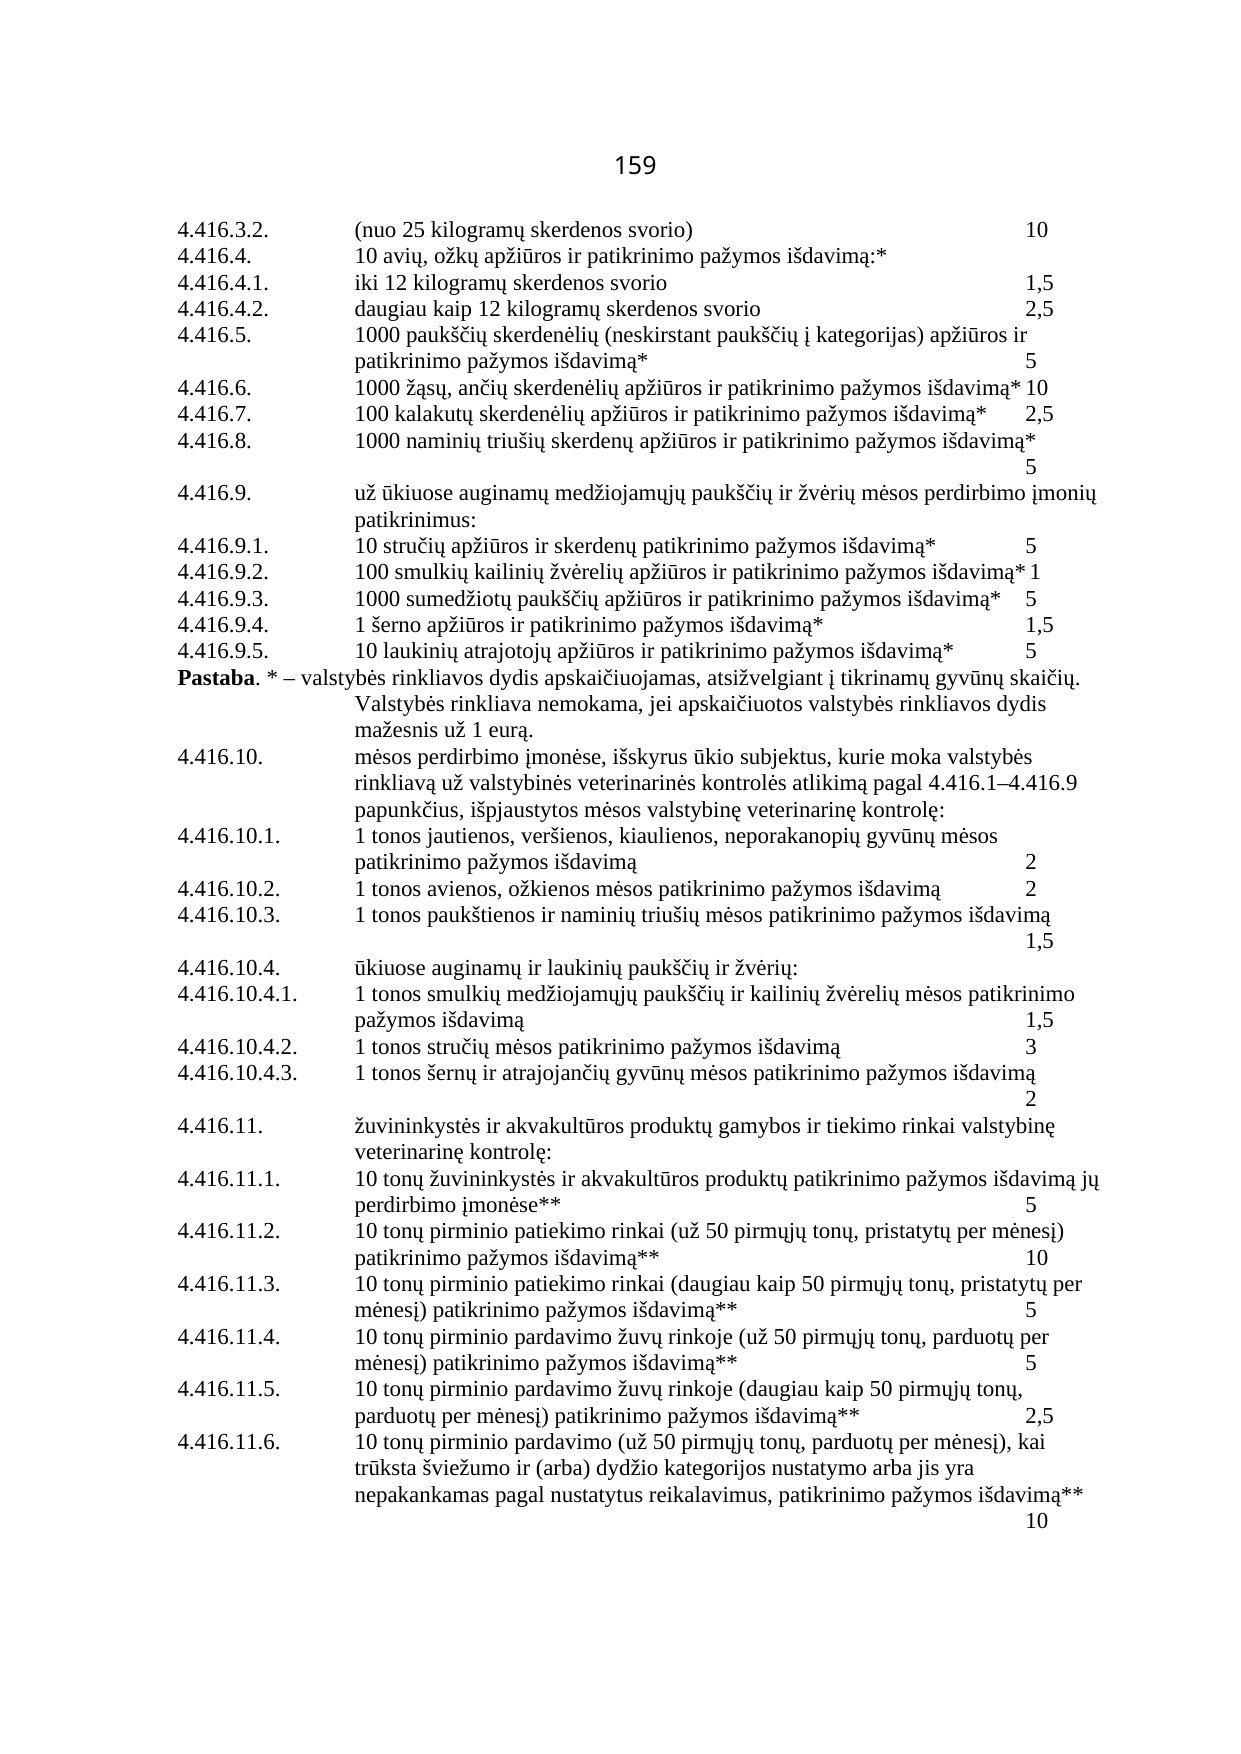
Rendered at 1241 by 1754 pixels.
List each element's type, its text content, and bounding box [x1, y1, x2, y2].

text 4.416.10.2. 1 tonos avienos, ožkienos mėsos patikrinimo pažymos išdavimą 2 [177, 875, 1107, 901]
text 4.416.8. 1000 naminių triušių skerdenų apžiūros ir patikrinimo pažymos išdavimą* 5 [177, 427, 1107, 479]
text 4.416.10.3. 1 tonos paukštienos ir naminių triušių mėsos patikrinimo pažymos išdavimą 1,5 [177, 901, 1107, 954]
text 4.416.4.1. iki 12 kilogramų skerdenos svorio 1,5 [177, 268, 1107, 295]
text 4.416.11.3. 10 tonų pirminio patiekimo rinkai (daugiau kaip 50 pirmųjų tonų, pristatytų per mėnesį) patikrinimo pažymos išdavimą** 5 [177, 1270, 1107, 1323]
text 4.416.9.2. 100 smulkių kailinių žvėrelių apžiūros ir patikrinimo pažymos išdavimą* 1 [177, 558, 1107, 585]
text 4.416.9.3. 1000 sumedžiotų paukščių apžiūros ir patikrinimo pažymos išdavimą* 5 [177, 585, 1107, 611]
text 4.416.11.4. 10 tonų pirminio pardavimo žuvų rinkoje (už 50 pirmųjų tonų, parduotų per mėnesį) patikrinimo pažymos išdavimą** 5 [177, 1323, 1107, 1375]
text 4.416.10.1. 1 tonos jautienos, veršienos, kiaulienos, neporakanopių gyvūnų mėsos patikrinimo pažymos išdavimą 2 [177, 822, 1107, 875]
text 4.416.4.2. daugiau kaip 12 kilogramų skerdenos svorio 2,5 [177, 295, 1107, 321]
text 4.416.9.4. 1 šerno apžiūros ir patikrinimo pažymos išdavimą* 1,5 [177, 611, 1107, 637]
text 4.416.10.4.3. 1 tonos šernų ir atrajojančių gyvūnų mėsos patikrinimo pažymos išdavimą 2 [177, 1059, 1107, 1112]
text 4.416.9. už ūkiuose auginamų medžiojamųjų paukščių ir žvėrių mėsos perdirbimo įmonių patikrinimus: [177, 479, 1107, 532]
text 4.416.11.1. 10 tonų žuvininkystės ir akvakultūros produktų patikrinimo pažymos išdavimą jų perdirbimo įmonėse** 5 [177, 1164, 1107, 1217]
text 4.416.10. mėsos perdirbimo įmonėse, išskyrus ūkio subjektus, kurie moka valstybės rinkliavą už valstybinės veterinarinės kontrolės atlikimą pagal 4.416.1–4.416.9 papunkčius, išpjaustytos mėsos valstybinę veterinarinę kontrolę: [177, 743, 1107, 822]
text 4.416.3.2. (nuo 25 kilogramų skerdenos svorio) 10 [177, 216, 1107, 242]
text 4.416.9.1. 10 stručių apžiūros ir skerdenų patikrinimo pažymos išdavimą* 5 [177, 532, 1107, 558]
text 4.416.10.4. ūkiuose auginamų ir laukinių paukščių ir žvėrių: [177, 954, 1107, 980]
text 4.416.4. 10 avių, ožkų apžiūros ir patikrinimo pažymos išdavimą:* [177, 242, 1107, 268]
text 4.416.10.4.1. 1 tonos smulkių medžiojamųjų paukščių ir kailinių žvėrelių mėsos patikrinimo pažymos išdavimą 1,5 [177, 980, 1107, 1033]
text 4.416.9.5. 10 laukinių atrajotojų apžiūros ir patikrinimo pažymos išdavimą* 5 [177, 637, 1107, 664]
text 4.416.6. 1000 žąsų, ančių skerdenėlių apžiūros ir patikrinimo pažymos išdavimą* 10 [177, 374, 1107, 400]
text Pastaba. * – valstybės rinkliavos dydis apskaičiuojamas, atsižvelgiant į tikrinamų gyvūnų skaičių. Valstybės rinkliava nemokama, jei apskaičiuotos valstybės rinkliavos dydis mažesnis už 1 eurą. [177, 664, 1107, 743]
text 4.416.11.6. 10 tonų pirminio pardavimo (už 50 pirmųjų tonų, parduotų per mėnesį), kai trūksta šviežumo ir (arba) dydžio kategorijos nustatymo arba jis yra nepakankamas pagal nustatytus reikalavimus, patikrinimo pažymos išdavimą** 10 [177, 1428, 1107, 1533]
text 4.416.10.4.2. 1 tonos stručių mėsos patikrinimo pažymos išdavimą 3 [177, 1033, 1107, 1059]
text 4.416.11.5. 10 tonų pirminio pardavimo žuvų rinkoje (daugiau kaip 50 pirmųjų tonų, parduotų per mėnesį) patikrinimo pažymos išdavimą** 2,5 [177, 1375, 1107, 1428]
text 4.416.5. 1000 paukščių skerdenėlių (neskirstant paukščių į kategorijas) apžiūros ir patikrinimo pažymos išdavimą* 5 [177, 321, 1107, 374]
text 4.416.11.2. 10 tonų pirminio patiekimo rinkai (už 50 pirmųjų tonų, pristatytų per mėnesį) patikrinimo pažymos išdavimą** 10 [177, 1217, 1107, 1270]
text 4.416.7. 100 kalakutų skerdenėlių apžiūros ir patikrinimo pažymos išdavimą* 2,5 [177, 400, 1107, 427]
text 4.416.11. žuvininkystės ir akvakultūros produktų gamybos ir tiekimo rinkai valstybinę veterinarinę kontrolę: [177, 1112, 1107, 1164]
